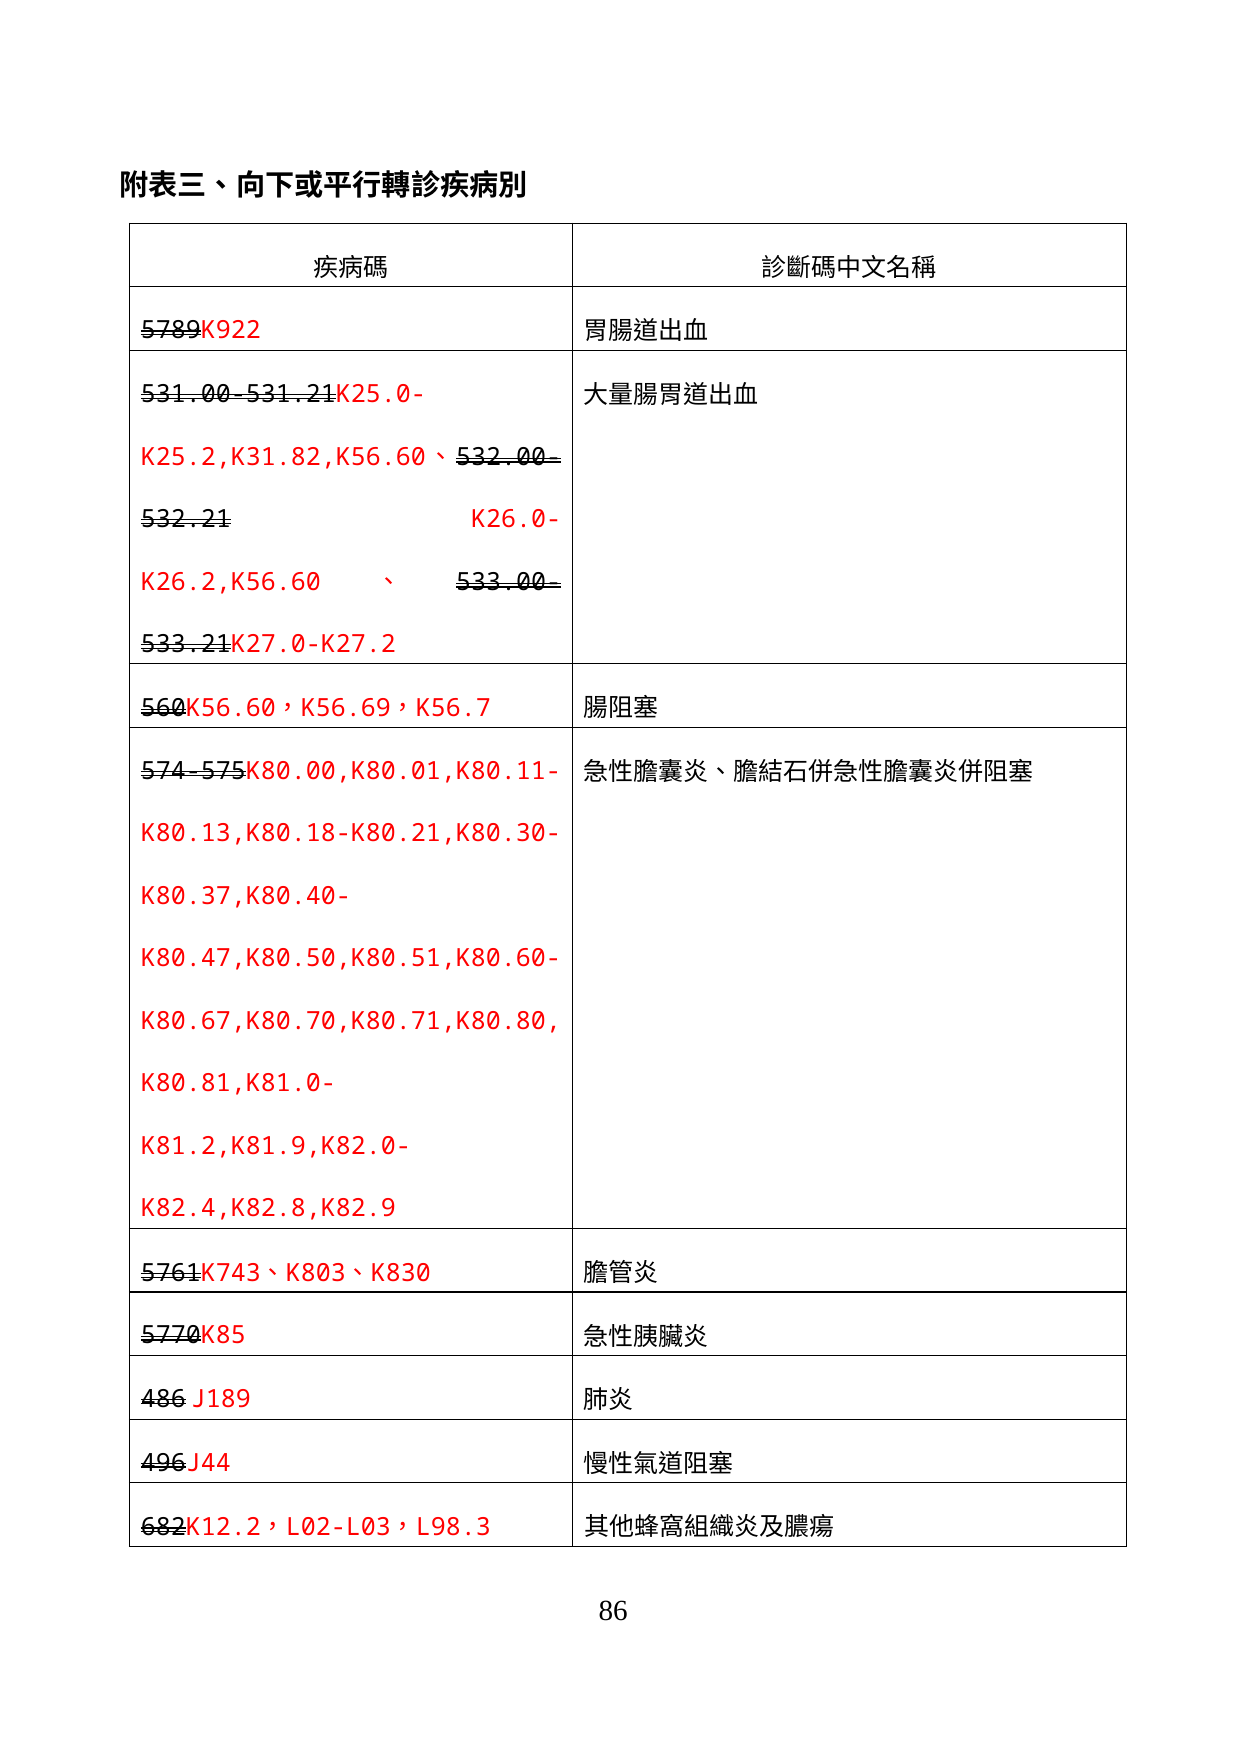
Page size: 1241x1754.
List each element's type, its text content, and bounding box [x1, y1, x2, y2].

table_cell 5761K743、K803、K830 [130, 1229, 572, 1291]
table_cell 682K12.2，L02-L03，L98.3 [130, 1483, 572, 1546]
table_cell 急性胰臟炎 [573, 1293, 1126, 1355]
table_cell 大量腸胃道出血 [573, 351, 1126, 663]
table_cell 486 J189 [130, 1356, 572, 1418]
table_cell 腸阻塞 [573, 664, 1126, 727]
table_cell 560K56.60，K56.69，K56.7 [130, 664, 572, 727]
table_cell 慢性氣道阻塞 [573, 1420, 1126, 1482]
table_cell 其他蜂窩組織炎及膿瘍 [573, 1483, 1126, 1546]
table_cell 膽管炎 [573, 1229, 1126, 1291]
table_cell 496J44 [130, 1420, 572, 1482]
table_header 疾病碼 [130, 224, 572, 286]
table_cell 5789K922 [130, 287, 572, 350]
table_cell 急性膽囊炎、膽結石併急性膽囊炎併阻塞 [573, 728, 1126, 1228]
table_cell 574-575K80.00,K80.01,K80.11-K80.13,K80.18-K80.21,K80.30-K80.37,K80.40-K80.47,K80.50,K80.51,K80.60-K80.67,K80.70,K80.71,K80.80,K80.81,K81.0-K81.2,K81.9,K82.0-K82.4,K82.8,K82.9 [130, 728, 572, 1228]
table_cell 胃腸道出血 [573, 287, 1126, 350]
table_cell 5770K85 [130, 1293, 572, 1355]
table_cell 531.00-531.21K25.0-K25.2,K31.82,K56.60、532.00-532.21 K26.0-K26.2,K56.60、533.00-533.21K27.0-K27.2 [130, 351, 572, 663]
table_cell 肺炎 [573, 1356, 1126, 1418]
text 附表三、向下或平行轉診疾病別 [119, 141, 1107, 204]
table_header 診斷碼中文名稱 [573, 224, 1126, 286]
